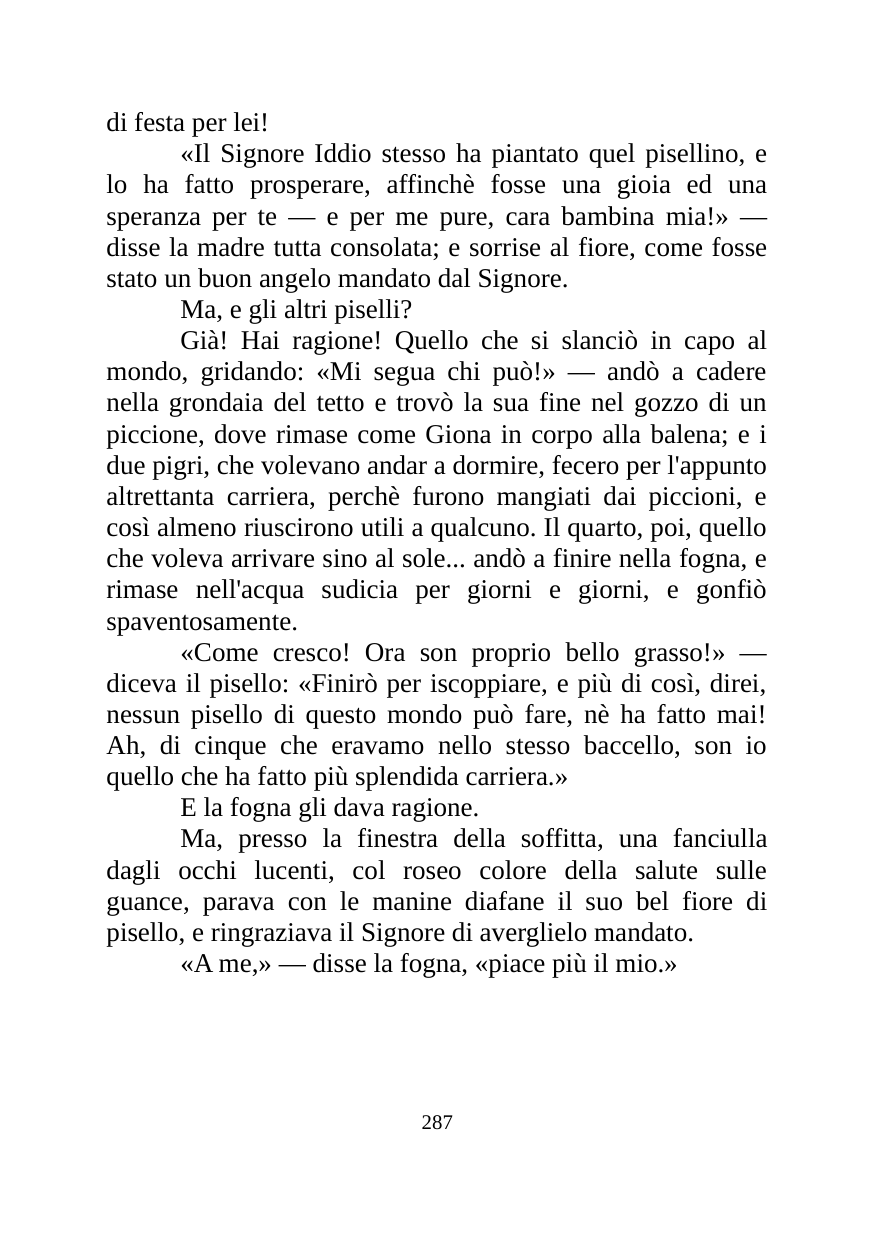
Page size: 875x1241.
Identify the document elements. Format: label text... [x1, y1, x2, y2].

text «Il Signore Iddio stesso ha piantato quel pisellino, e lo ha fatto prosperare, affinchè fosse una gioia ed una speranza per te — e per me pure, cara bambina mia!» — disse la madre tutta consolata; e sorrise al fiore, come fosse stato un buon angelo mandato dal Signore. [106, 137, 768, 293]
text «Come cresco! Ora son proprio bello grasso!» — diceva il pisello: «Finirò per iscoppiare, e più di così, direi, nessun pisello di questo mondo può fare, nè ha fatto mai! Ah, di cinque che eravamo nello stesso baccello, son io quello che ha fatto più splendida carriera.» [106, 636, 768, 791]
text Già! Hai ragione! Quello che si slanciò in capo al mondo, gridando: «Mi segua chi può!» — andò a cadere nella grondaia del tetto e trovò la sua fine nel gozzo di un piccione, dove rimase come Giona in corpo alla balena; e i due pigri, che volevano andar a dormire, fecero per l'appunto altrettanta carriera, perchè furono mangiati dai piccioni, e così almeno riuscirono utili a qualcuno. Il quarto, poi, quello che voleva arrivare sino al sole... andò a finire nella fogna, e rimase nell'acqua sudicia per giorni e giorni, e gonfiò spaventosamente. [106, 324, 768, 636]
text «A me,» — disse la fogna, «piace più il mio.» [106, 947, 768, 978]
text di festa per lei! [106, 106, 768, 137]
text Ma, e gli altri piselli? [106, 293, 768, 324]
text E la fogna gli dava ragione. [106, 791, 768, 823]
text Ma, presso la finestra della soffitta, una fanciulla dagli occhi lucenti, col roseo colore della salute sulle guance, parava con le manine diafane il suo bel fiore di pisello, e ringraziava il Signore di averglielo mandato. [106, 823, 768, 947]
